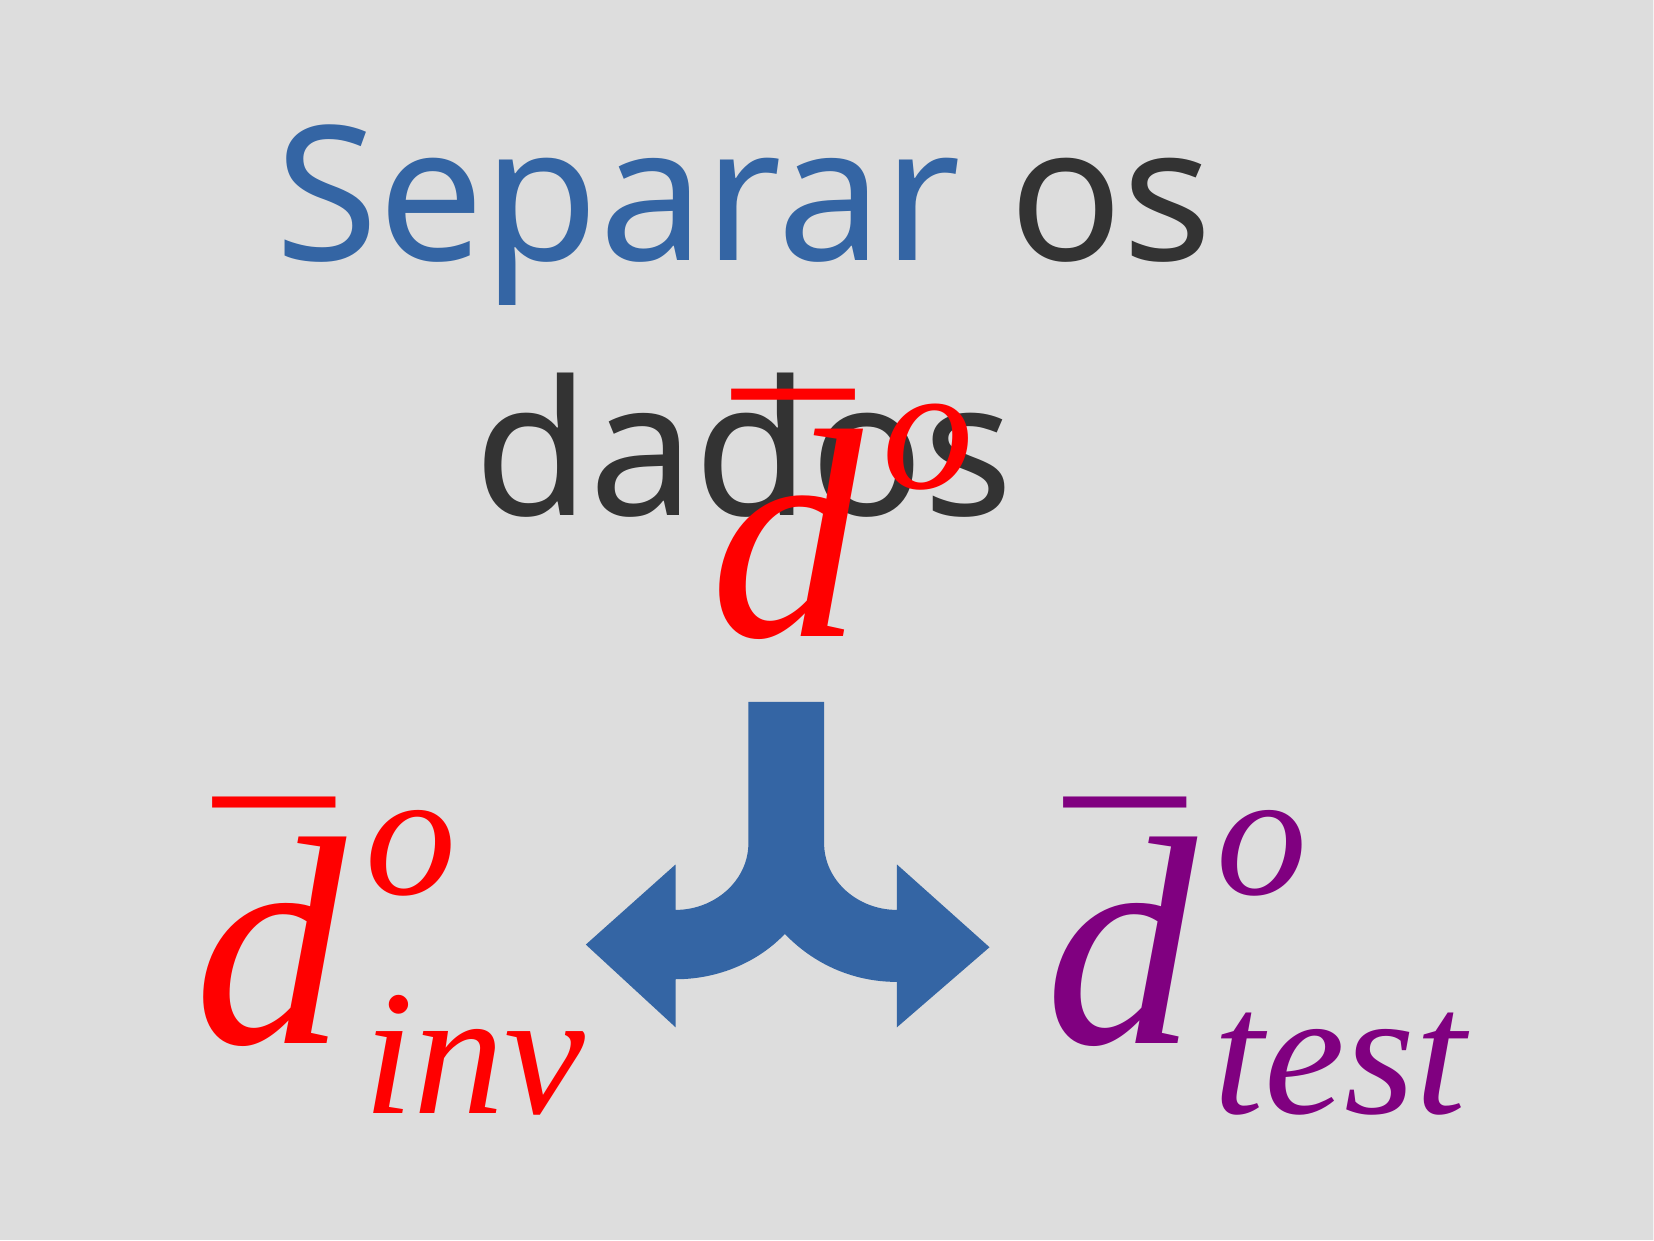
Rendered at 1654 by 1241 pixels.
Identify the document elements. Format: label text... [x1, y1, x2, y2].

chart [693, 328, 990, 704]
chart [1028, 735, 1491, 1153]
text_box Separar os dados [260, 52, 1394, 313]
text_box [585, 701, 990, 1028]
chart [177, 735, 606, 1153]
